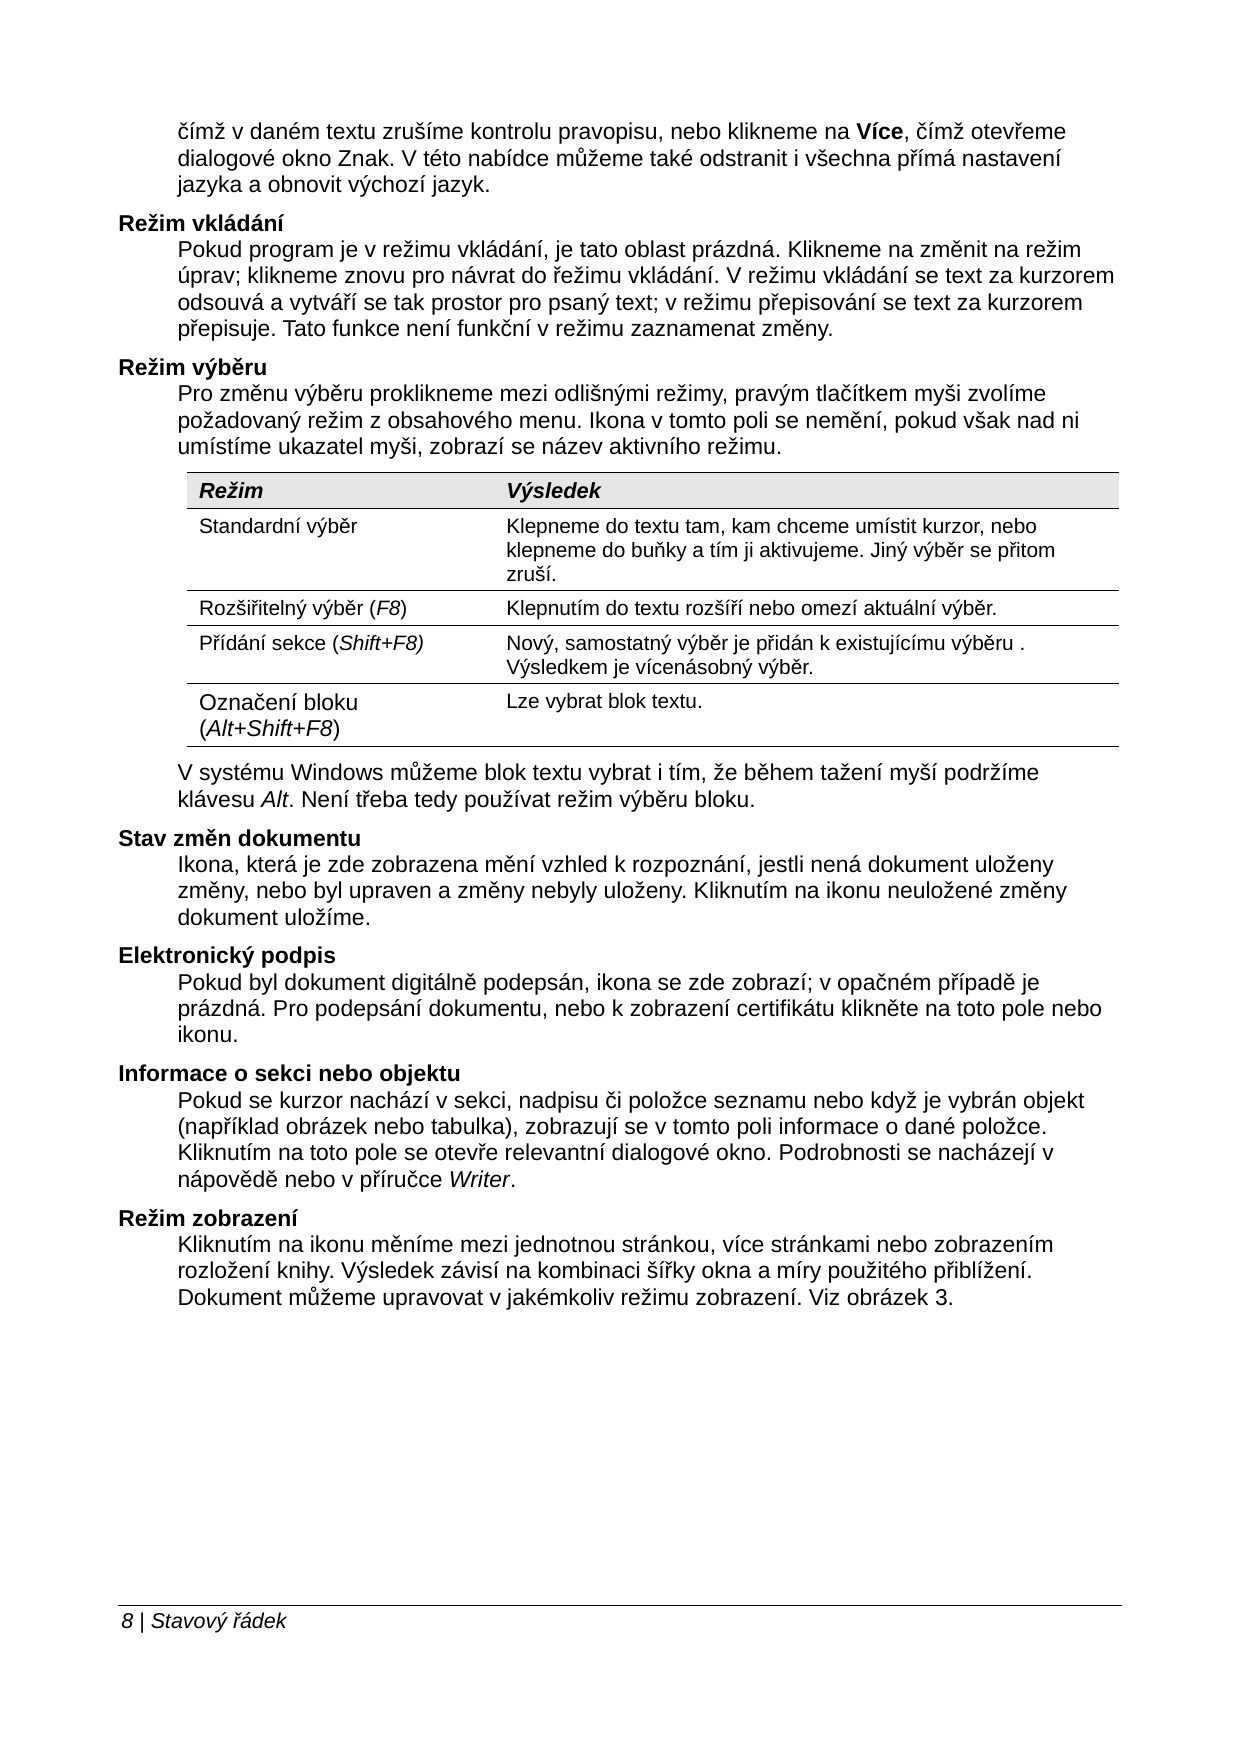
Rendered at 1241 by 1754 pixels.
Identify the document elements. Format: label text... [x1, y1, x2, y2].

table_cell Přídání sekce (Shift+F8) [187, 626, 494, 683]
table_cell Rozšiřitelný výběr (F8) [187, 591, 494, 624]
table_cell Označení bloku (Alt+Shift+F8) [187, 684, 494, 746]
text Pokud se kurzor nachází v sekci, nadpisu či položce seznamu nebo když je vybrán objekt (například obrázek nebo tabulka), zobrazují se v tomto poli informace o dané položce. Kliknutím na toto pole se otevře relevantní dialogové okno. Podrobnosti se nacházejí v nápovědě nebo v příručce Writer. [177, 1087, 1122, 1192]
text Informace o sekci nebo objektu [118, 1060, 1122, 1087]
table_cell Lze vybrat blok textu. [494, 684, 1119, 746]
text Pokud program je v režimu vkládání, je tato oblast prázdná. Klikneme na změnit na režim úprav; klikneme znovu pro návrat do řežimu vkládání. V režimu vkládání se text za kurzorem odsouvá a vytváří se tak prostor pro psaný text; v režimu přepisování se text za kurzorem přepisuje. Tato funkce není funkční v režimu zaznamenat změny. [177, 236, 1122, 341]
text Elektronický podpis [118, 942, 1122, 969]
text Režim zobrazení [118, 1204, 1122, 1231]
text čímž v daném textu zrušíme kontrolu pravopisu, nebo klikneme na Více, čímž otevřeme dialogové okno Znak. V této nabídce můžeme také odstranit i všechna přímá nastavení jazyka a obnovit výchozí jazyk. [177, 118, 1122, 197]
text Kliknutím na ikonu měníme mezi jednotnou stránkou, více stránkami nebo zobrazením rozložení knihy. Výsledek závisí na kombinaci šířky okna a míry použitého přiblížení. Dokument můžeme upravovat v jakémkoliv režimu zobrazení. Viz obrázek 3. [177, 1231, 1122, 1310]
text Stav změn dokumentu [118, 824, 1122, 851]
text Pokud byl dokument digitálně podepsán, ikona se zde zobrazí; v opačném případě je prázdná. Pro podepsání dokumentu, nebo k zobrazení certifikátu klikněte na toto pole nebo ikonu. [177, 969, 1122, 1048]
text Pro změnu výběru proklikneme mezi odlišnými režimy, pravým tlačítkem myši zvolíme požadovaný režim z obsahového menu. Ikona v tomto poli se nemění, pokud však nad ni umístíme ukazatel myši, zobrazí se název aktivního režimu. [177, 380, 1122, 459]
table_header Režim [187, 473, 494, 508]
table_cell Klepneme do textu tam, kam chceme umístit kurzor, nebo klepneme do buňky a tím ji aktivujeme. Jiný výběr se přitom zruší. [494, 509, 1119, 590]
text Režim výběru [118, 354, 1122, 380]
table_cell Klepnutím do textu rozšíří nebo omezí aktuální výběr. [494, 591, 1119, 624]
text Režim vkládání [118, 210, 1122, 236]
table_cell Standardní výběr [187, 509, 494, 590]
table_cell Nový, samostatný výběr je přidán k existujícímu výběru . Výsledkem je vícenásobný výběr. [494, 626, 1119, 683]
text Ikona, která je zde zobrazena mění vzhled k rozpoznání, jestli nená dokument uloženy změny, nebo byl upraven a změny nebyly uloženy. Kliknutím na ikonu neuložené změny dokument uložíme. [177, 851, 1122, 930]
table_header Výsledek [494, 473, 1119, 508]
text V systému Windows můžeme blok textu vybrat i tím, že během tažení myší podržíme klávesu Alt. Není třeba tedy používat režim výběru bloku. [177, 759, 1122, 812]
